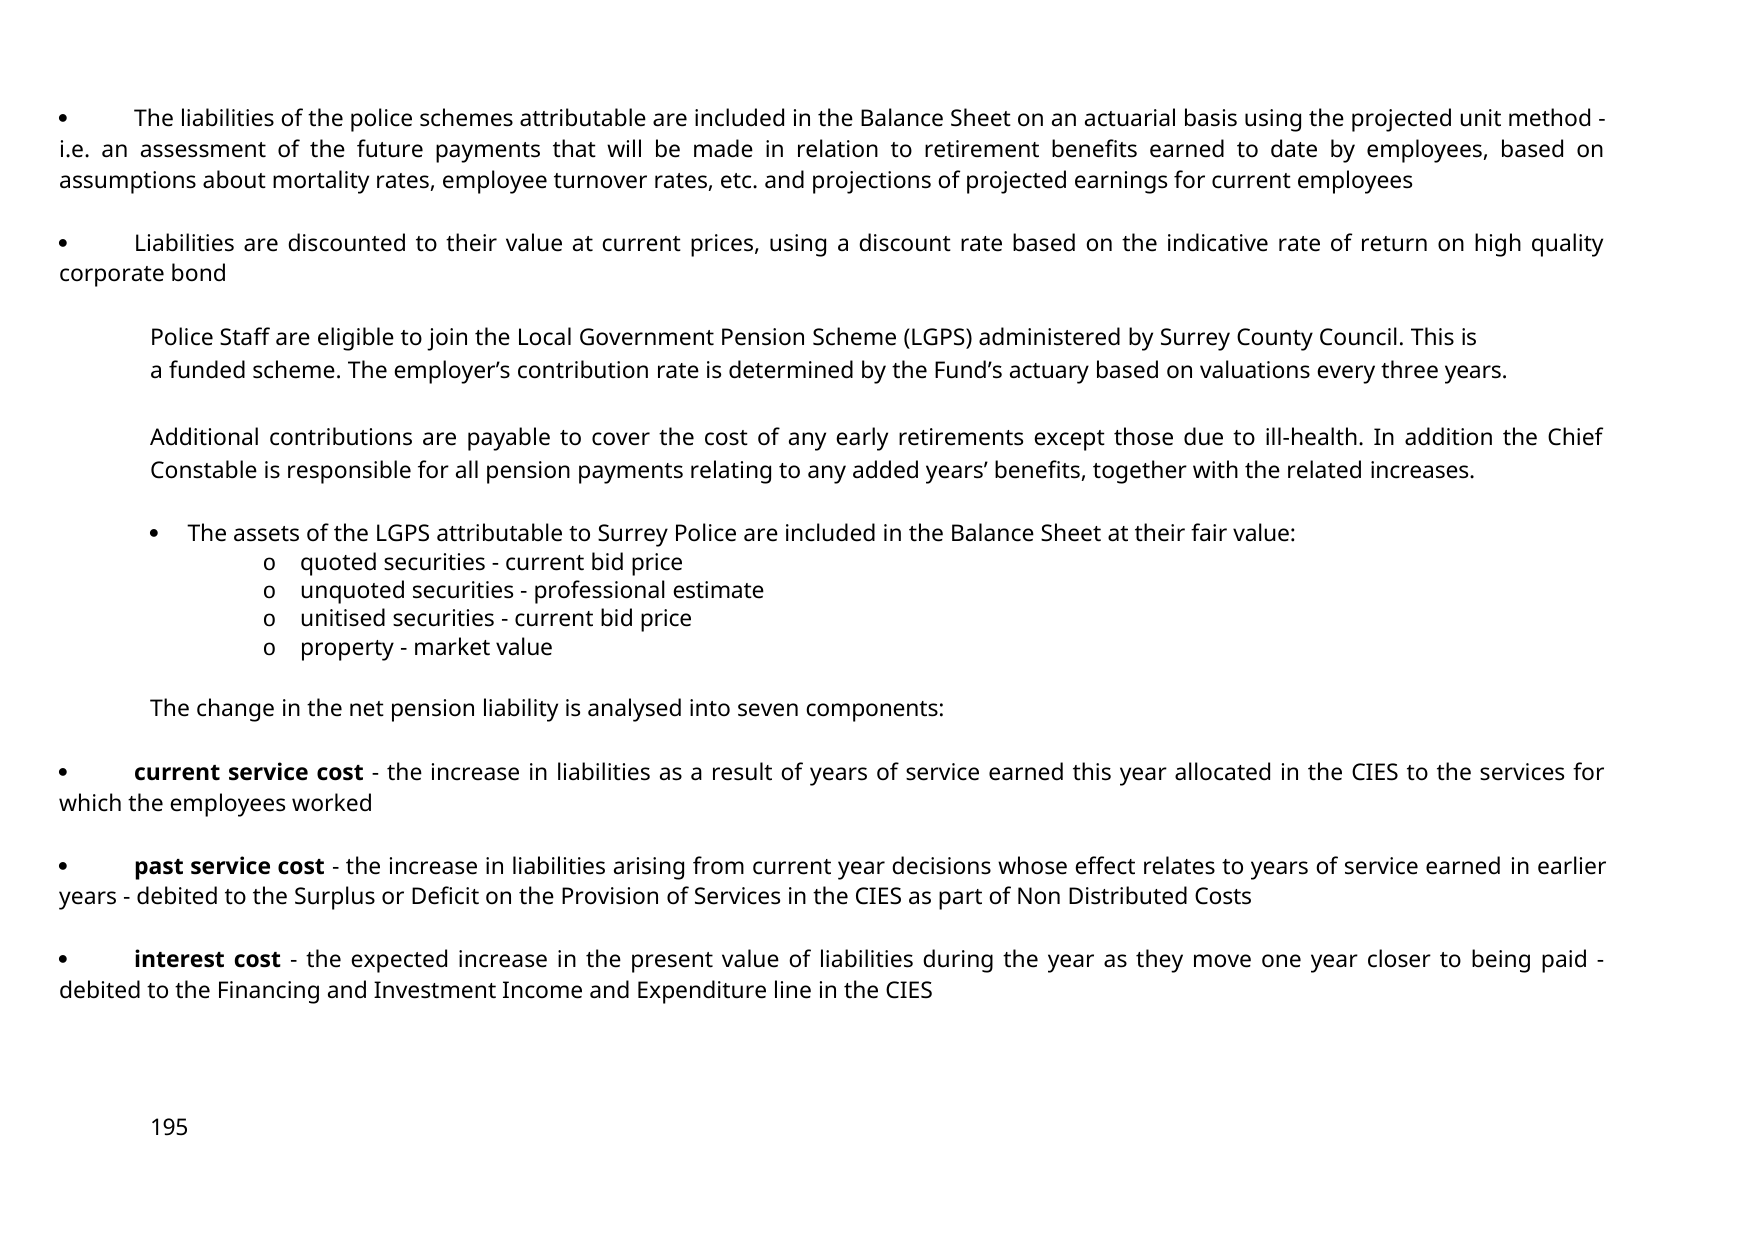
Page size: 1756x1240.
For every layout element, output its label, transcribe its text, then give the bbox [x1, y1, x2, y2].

text Additional contributions are payable to cover the cost of any early retirements except those due to ill-health. In addition the Chief Constable is responsible for all pension payments relating to any added years’ benefits, together with the related increases. [150, 421, 1606, 485]
text a funded scheme. The employer’s contribution rate is determined by the Fund’s actuary based on valuations every three years. [150, 354, 1726, 386]
list unitised securities - current bid price [262, 604, 1726, 632]
list The assets of the LGPS attributable to Surrey Police are included in the Balance Sheet at their fair value: [150, 519, 1726, 547]
text Police Staff are eligible to join the Local Government Pension Scheme (LGPS) administered by Surrey County Council. This is [150, 321, 1726, 352]
text The change in the net pension liability is analysed into seven components: [150, 692, 1726, 723]
list interest cost - the expected increase in the present value of liabilities during the year as they move one year closer to being paid - debited to the Financing and Investment Income and Expenditure line in the CIES [59, 943, 1606, 1005]
list past service cost - the increase in liabilities arising from current year decisions whose effect relates to years of service earned in earlier years - debited to the Surplus or Deficit on the Provision of Services in the CIES as part of Non Distributed Costs [59, 850, 1606, 911]
list current service cost - the increase in liabilities as a result of years of service earned this year allocated in the CIES to the services for which the employees worked [59, 756, 1606, 819]
list property - market value [262, 632, 1726, 661]
list quoted securities - current bid price [262, 547, 1726, 576]
list Liabilities are discounted to their value at current prices, using a discount rate based on the indicative rate of return on high quality corporate bond [59, 226, 1606, 288]
list unquoted securities - professional estimate [262, 576, 1726, 604]
list The liabilities of the police schemes attributable are included in the Balance Sheet on an actuarial basis using the projected unit method - i.e. an assessment of the future payments that will be made in relation to retirement benefits earned to date by employees, based on assumptions about mortality rates, employee turnover rates, etc. and projections of projected earnings for current employees [59, 101, 1606, 195]
